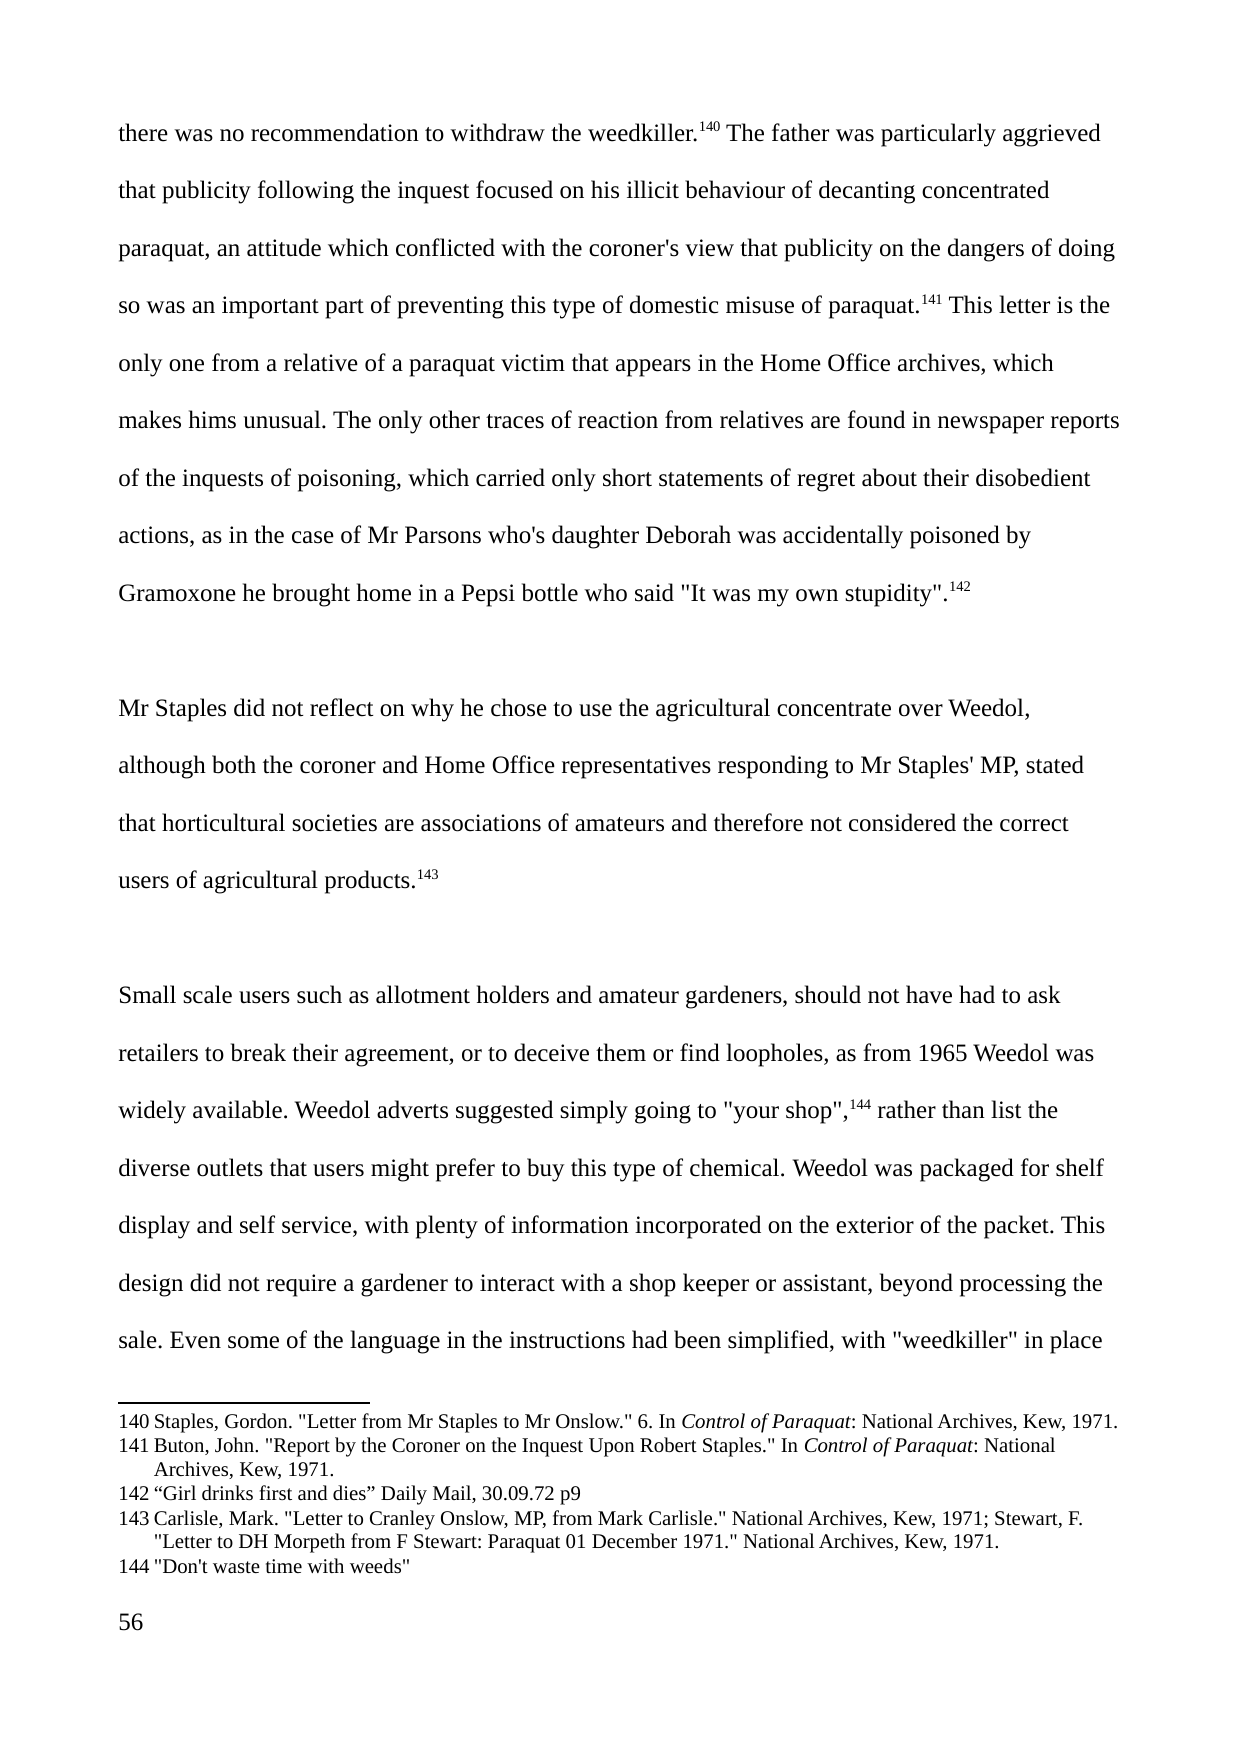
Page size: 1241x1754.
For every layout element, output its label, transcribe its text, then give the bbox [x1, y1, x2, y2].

text Small scale users such as allotment holders and amateur gardeners, should not have had to ask retailers to break their agreement, or to deceive them or find loopholes, as from 1965 Weedol was widely available. Weedol adverts suggested simply going to "your shop", rather than list the diverse outlets that users might prefer to buy this type of chemical. Weedol was packaged for shelf display and self service, with plenty of information incorporated on the exterior of the packet. This design did not require a gardener to interact with a shop keeper or assistant, beyond processing the sale. Even some of the language in the instructions had been simplified, with "weedkiller" in place [118, 981, 1122, 1354]
text Carlisle, Mark. "Letter to Cranley Onslow, MP, from Mark Carlisle." National Archives, Kew, 1971; Stewart, F. "Letter to DH Morpeth from F Stewart: Paraquat 01 December 1971." National Archives, Kew, 1971. [118, 1505, 1122, 1553]
text "Don't waste time with weeds" [118, 1553, 1122, 1578]
text Buton, John. "Report by the Coroner on the Inquest Upon Robert Staples." In Control of Paraquat: National Archives, Kew, 1971. [118, 1433, 1122, 1481]
text Staples, Gordon. "Letter from Mr Staples to Mr Onslow." 6. In Control of Paraquat: National Archives, Kew, 1971. [118, 1409, 1122, 1433]
text there was no recommendation to withdraw the weedkiller. The father was particularly aggrieved that publicity following the inquest focused on his illicit behaviour of decanting concentrated paraquat, an attitude which conflicted with the coroner's view that publicity on the dangers of doing so was an important part of preventing this type of domestic misuse of paraquat. This letter is the only one from a relative of a paraquat victim that appears in the Home Office archives, which makes hims unusual. The only other traces of reaction from relatives are found in newspaper reports of the inquests of poisoning, which carried only short statements of regret about their disobedient actions, as in the case of Mr Parsons who's daughter Deborah was accidentally poisoned by Gramoxone he brought home in a Pepsi bottle who said "It was my own stupidity". [118, 118, 1122, 607]
text “Girl drinks first and dies” Daily Mail, 30.09.72 p9 [118, 1481, 1122, 1505]
text Mr Staples did not reflect on why he chose to use the agricultural concentrate over Weedol, although both the coroner and Home Office representatives responding to Mr Staples' MP, stated that horticultural societies are associations of amateurs and therefore not considered the correct users of agricultural products. [118, 693, 1122, 894]
